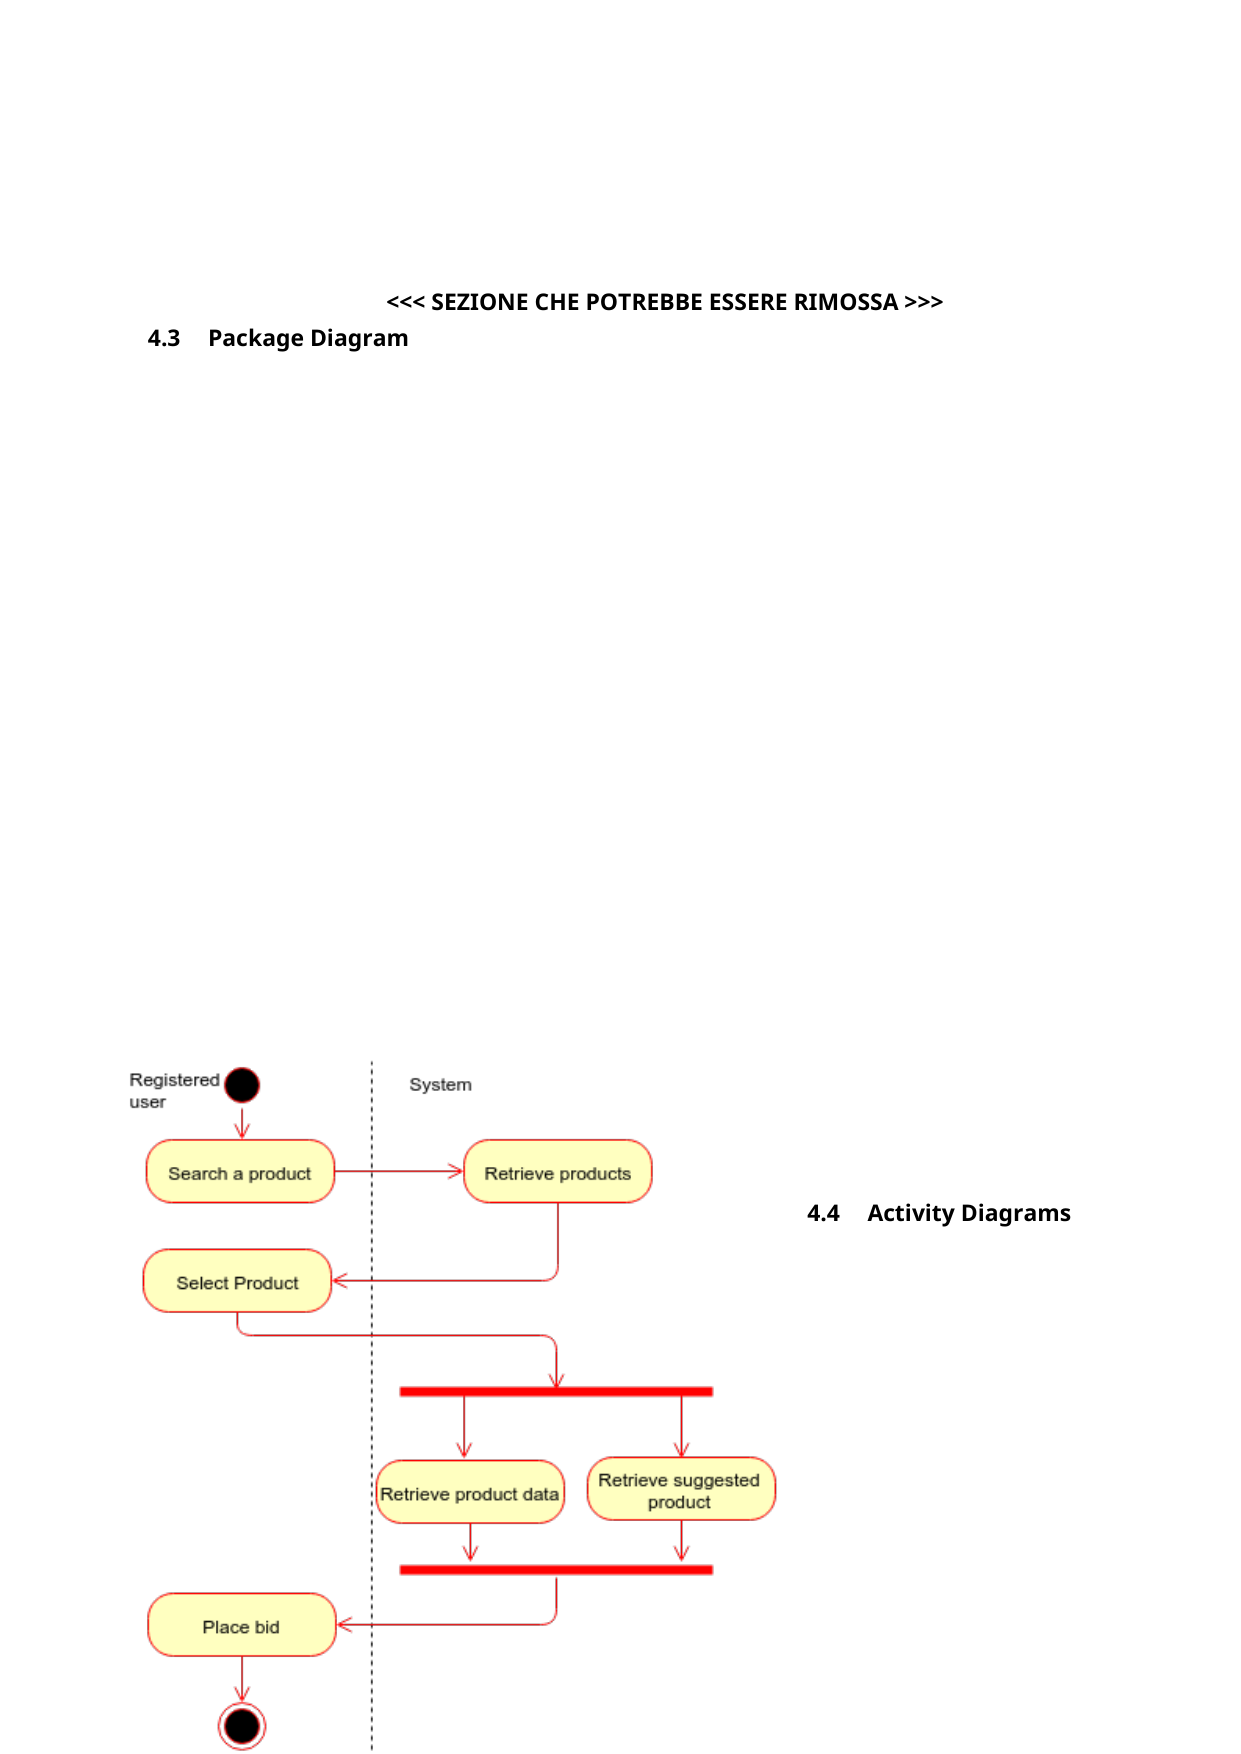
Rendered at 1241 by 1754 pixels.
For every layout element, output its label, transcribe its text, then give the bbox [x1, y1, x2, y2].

list <<< SEZIONE CHE POTREBBE ESSERE RIMOSSA >>> [148, 286, 1122, 317]
picture [118, 1055, 778, 1754]
list Activity Diagrams [778, 1197, 1122, 1228]
list Package Diagram [148, 322, 1122, 353]
